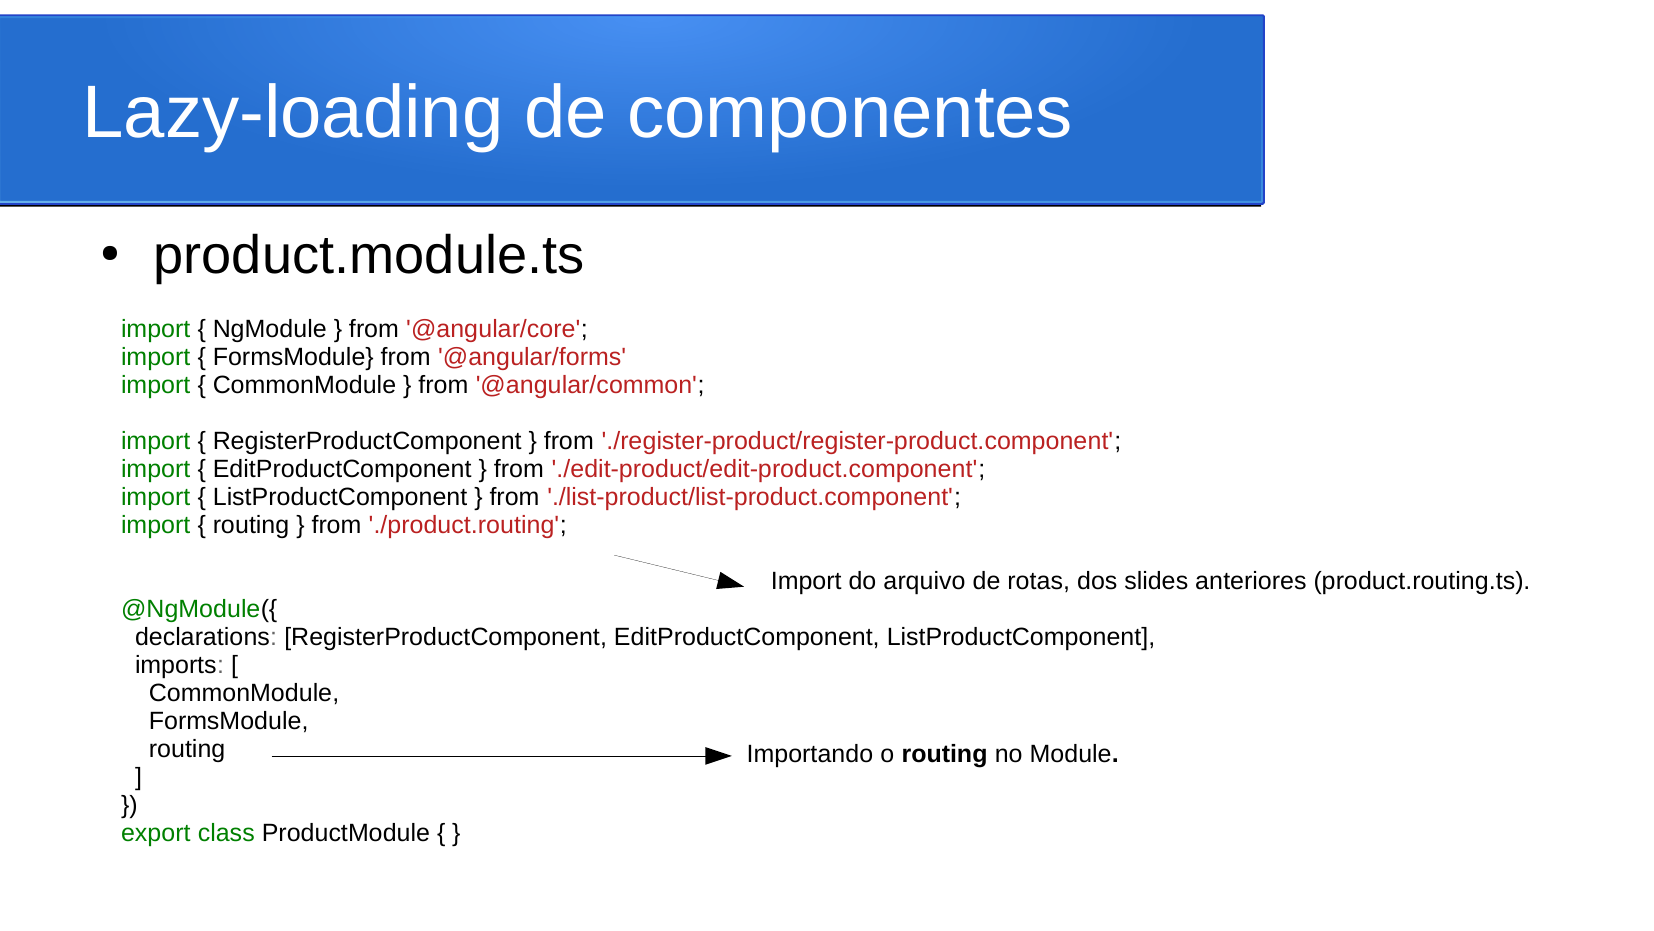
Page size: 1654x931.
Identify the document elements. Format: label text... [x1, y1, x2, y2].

text_box import { NgModule } from '@angular/core'; import { FormsModule} from '@angular/forms' import { CommonModule } from '@angular/common'; import { RegisterProductComponent } from './register-product/register-product.component'; import { EditProductComponent } from './edit-product/edit-product.component'; import { ListProductComponent } from './list-product/list-product.component'; import { routing } from './product.routing'; @NgModule({ declarations: [RegisterProductComponent, EditProductComponent, ListProductComponent], imports: [ CommonModule, FormsModule, routing ] }) export class ProductModule { } [106, 307, 1453, 882]
list product.module.ts [82, 224, 1571, 764]
text_box Import do arquivo de rotas, dos slides anteriores (product.routing.ts). [756, 559, 1548, 603]
title Lazy-loading de componentes [82, 35, 1235, 189]
text_box Importando o routing no Module. [731, 732, 1134, 776]
